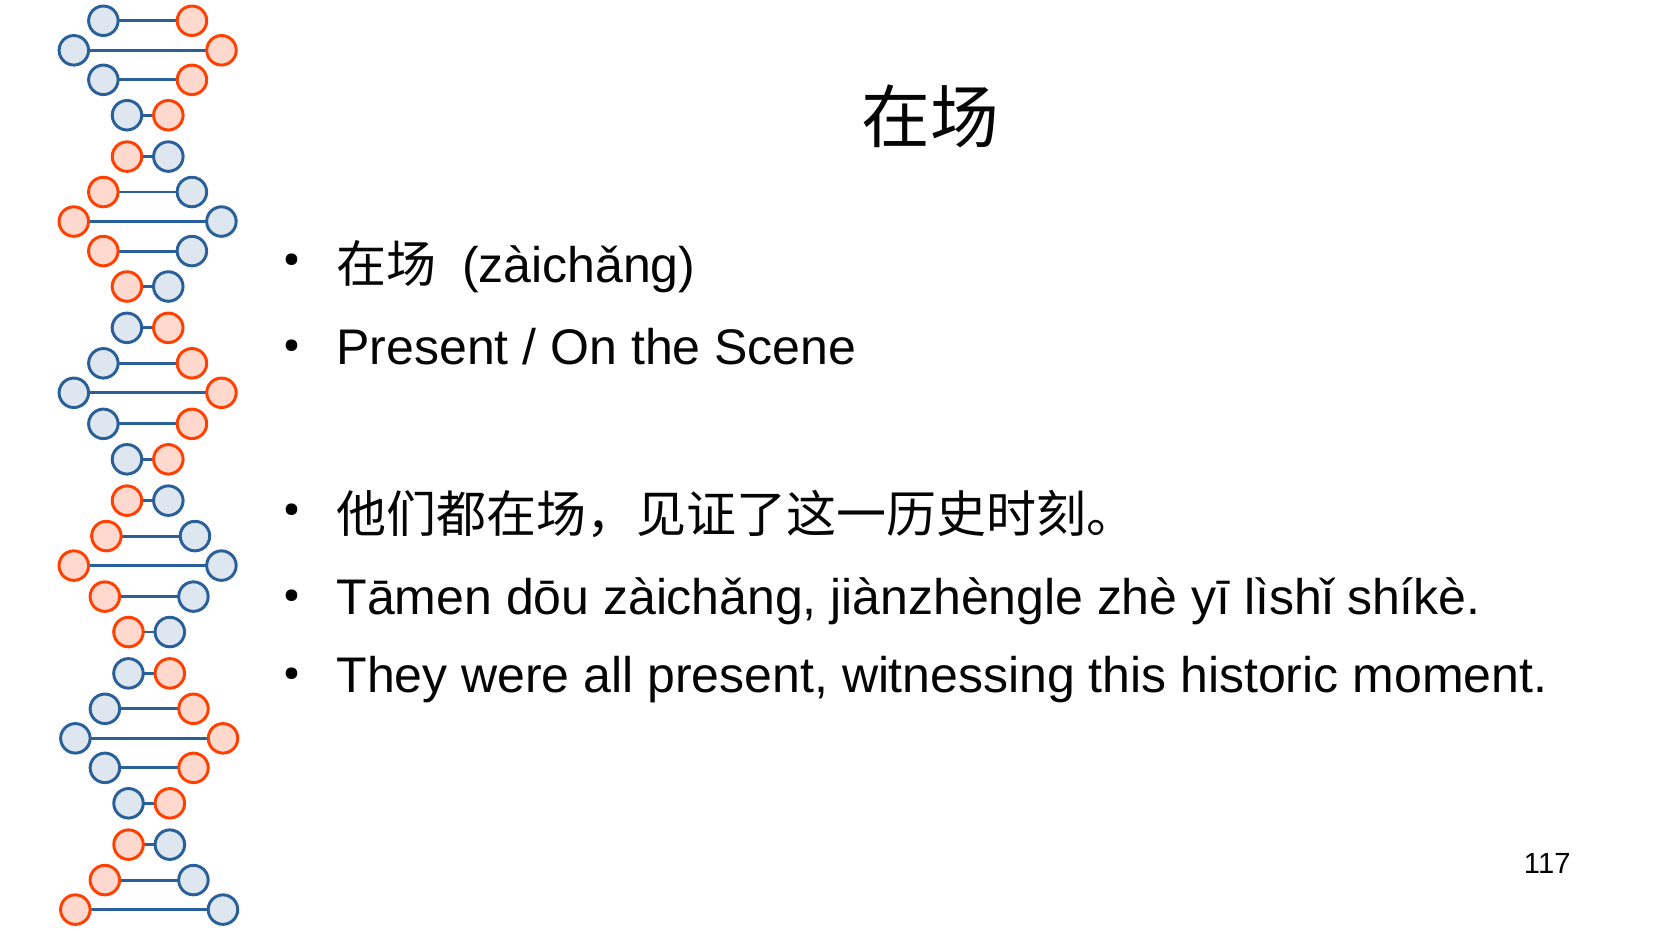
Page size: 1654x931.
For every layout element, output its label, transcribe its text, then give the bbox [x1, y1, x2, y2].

title 在场 [265, 35, 1595, 189]
list 在场 (zàichǎng) Present / On the Scene 他们都在场，见证了这一历史时刻。 Tāmen dōu zàichǎng, jiànzhèngle zhè yī lìshǐ shíkè. They were all present, witnessing this historic moment. [265, 224, 1595, 764]
